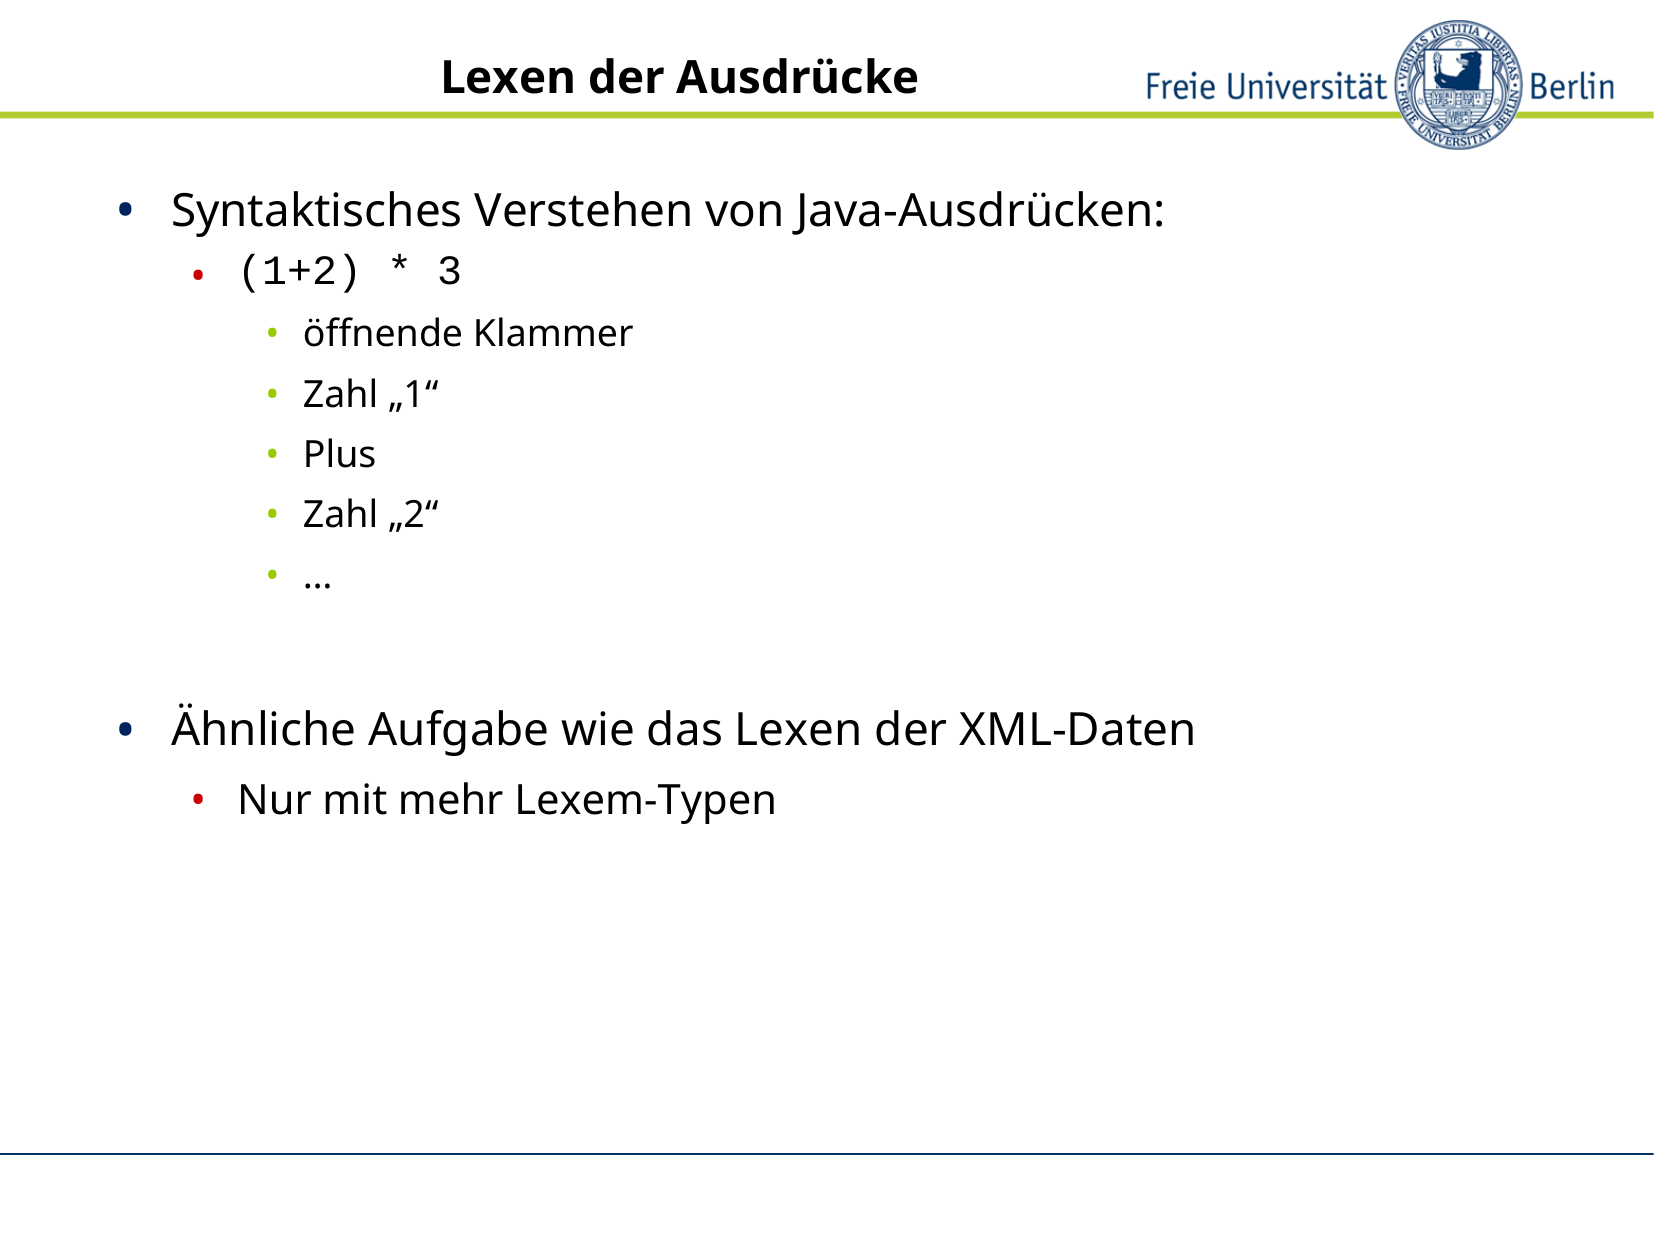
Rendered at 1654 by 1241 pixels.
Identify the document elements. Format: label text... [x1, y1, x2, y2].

list Syntaktisches Verstehen von Java-Ausdrücken: (1+2) * 3 öffnende Klammer Zahl „1“ Plus Zahl „2“ … Ähnliche Aufgabe wie das Lexen der XML-Daten Nur mit mehr Lexem-Typen [115, 177, 1418, 771]
title Lexen der Ausdrücke [422, 0, 1654, 152]
